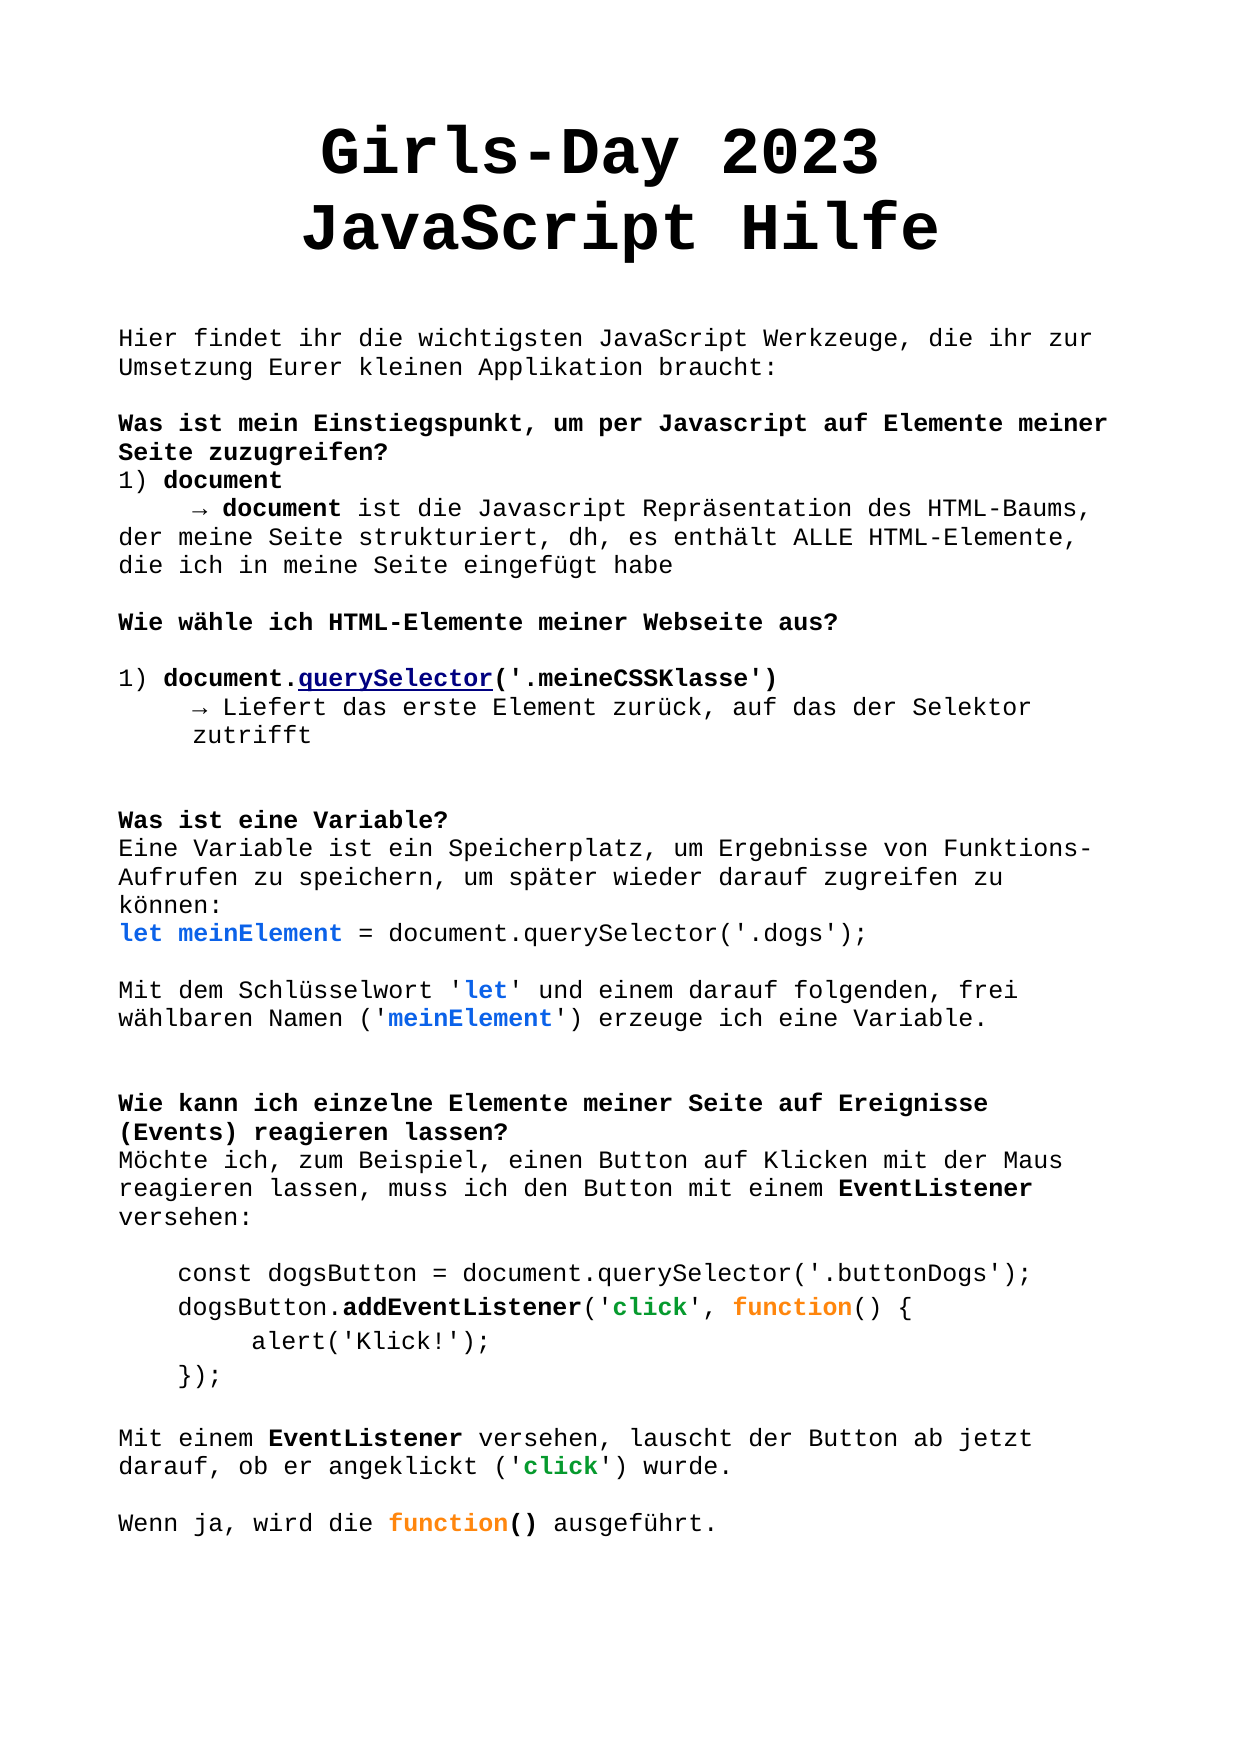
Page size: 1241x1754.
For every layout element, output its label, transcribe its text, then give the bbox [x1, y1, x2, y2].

text alert('Klick!'); [177, 1329, 1063, 1357]
text 1) document.querySelector('.meineCSSKlasse') [118, 666, 1122, 694]
text }); [177, 1363, 1063, 1391]
text → document ist die Javascript Repräsentation des HTML-Baums, der meine Seite strukturiert, dh, es enthält ALLE HTML-Elemente, die ich in meine Seite eingefügt habe [118, 496, 1122, 581]
text Mit einem EventListener versehen, lauscht der Button ab jetzt darauf, ob er angeklickt ('click') wurde. [118, 1425, 1122, 1482]
text Girls-Day 2023 JavaScript Hilfe [118, 118, 1122, 269]
text const dogsButton = document.querySelector('.buttonDogs'); [177, 1261, 1063, 1289]
text Möchte ich, zum Beispiel, einen Button auf Klicken mit der Maus reagieren lassen, muss ich den Button mit einem EventListener versehen: [118, 1147, 1122, 1232]
text Wie wähle ich HTML-Elemente meiner Webseite aus? [118, 609, 1122, 637]
text Wie kann ich einzelne Elemente meiner Seite auf Ereignisse (Events) reagieren lassen? [118, 1091, 1122, 1147]
text Hier findet ihr die wichtigsten JavaScript Werkzeuge, die ihr zur Umsetzung Eurer kleinen Applikation braucht: [118, 326, 1122, 382]
text 1) document [118, 467, 1122, 496]
text Eine Variable ist ein Speicherplatz, um Ergebnisse von Funktions-Aufrufen zu speichern, um später wieder darauf zugreifen zu können: [118, 836, 1122, 921]
text Mit dem Schlüsselwort 'let' und einem darauf folgenden, frei wählbaren Namen ('meinElement') erzeuge ich eine Variable. [118, 977, 1122, 1034]
text let meinElement = document.querySelector('.dogs'); [118, 921, 1122, 949]
text dogsButton.addEventListener('click', function() { [177, 1295, 1063, 1323]
text → Liefert das erste Element zurück, auf das der Selektor zutrifft [118, 694, 1122, 751]
text Was ist mein Einstiegspunkt, um per Javascript auf Elemente meiner Seite zuzugreifen? [118, 411, 1122, 467]
text Was ist eine Variable? [118, 807, 1122, 836]
text Wenn ja, wird die function() ausgeführt. [118, 1510, 1122, 1539]
